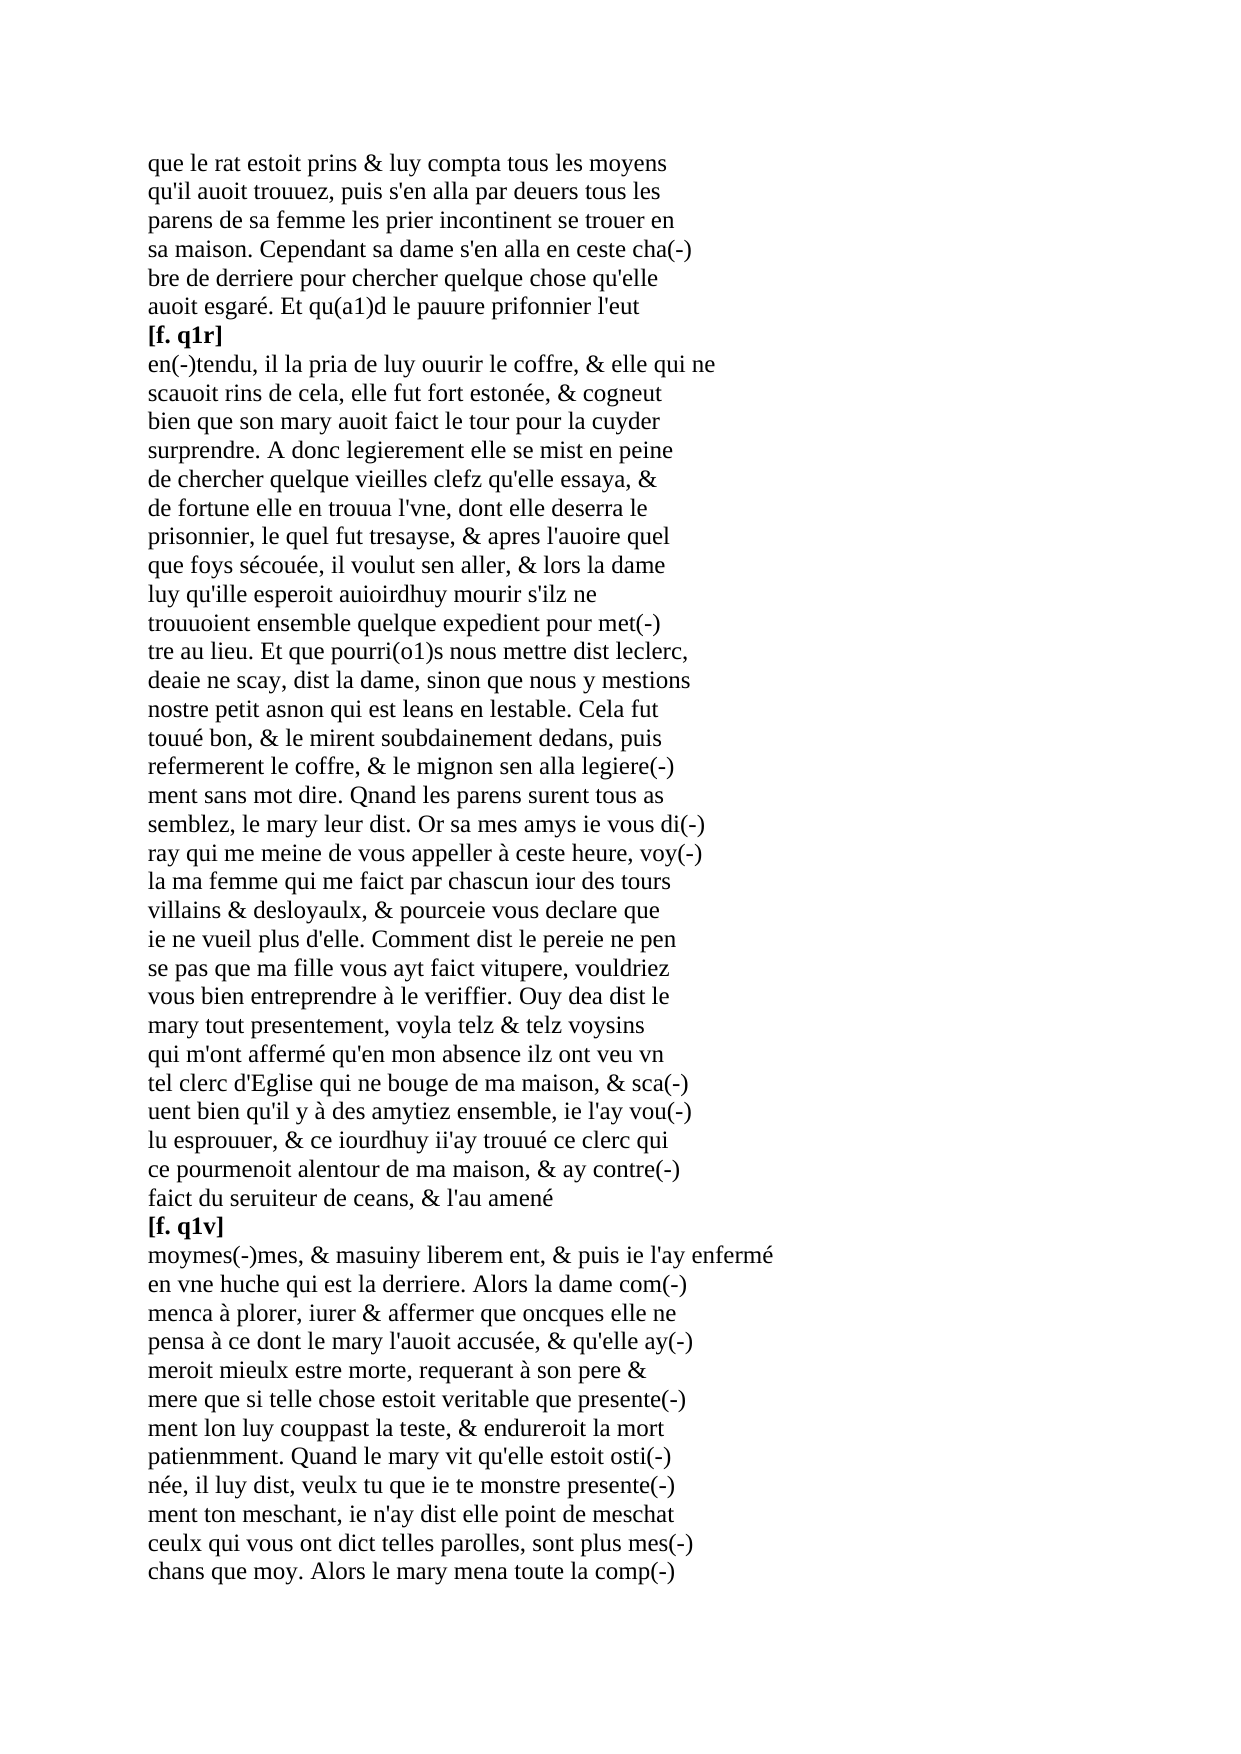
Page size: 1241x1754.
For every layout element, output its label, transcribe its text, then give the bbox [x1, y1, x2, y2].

text que le rat estoit prins & luy compta tous les moyens qu'il auoit trouuez, puis s'en alla par deuers tous les parens de sa femme les prier incontinent se trouer en sa maison. Cependant sa dame s'en alla en ceste cha(-) bre de derriere pour chercher quelque chose qu'elle auoit esgaré. Et qu(a1)d le pauure prifonnier l'eut [f. q1r] en(-)tendu, il la pria de luy ouurir le coffre, & elle qui ne scauoit rins de cela, elle fut fort estonée, & cogneut bien que son mary auoit faict le tour pour la cuyder surprendre. A donc legierement elle se mist en peine de chercher quelque vieilles clefz qu'elle essaya, & de fortune elle en trouua l'vne, dont elle deserra le prisonnier, le quel fut tresayse, & apres l'auoire quel que foys sécouée, il voulut sen aller, & lors la dame luy qu'ille esperoit auioirdhuy mourir s'ilz ne trouuoient ensemble quelque expedient pour met(-) tre au lieu. Et que pourri(o1)s nous mettre dist leclerc, deaie ne scay, dist la dame, sinon que nous y mestions nostre petit asnon qui est leans en lestable. Cela fut touué bon, & le mirent soubdainement dedans, puis refermerent le coffre, & le mignon sen alla legiere(-) ment sans mot dire. Qnand les parens surent tous as semblez, le mary leur dist. Or sa mes amys ie vous di(-) ray qui me meine de vous appeller à ceste heure, voy(-) la ma femme qui me faict par chascun iour des tours villains & desloyaulx, & pourceie vous declare que ie ne vueil plus d'elle. Comment dist le pereie ne pen se pas que ma fille vous ayt faict vitupere, vouldriez vous bien entreprendre à le veriffier. Ouy dea dist le mary tout presentement, voyla telz & telz voysins qui m'ont affermé qu'en mon absence ilz ont veu vn tel clerc d'Eglise qui ne bouge de ma maison, & sca(-) uent bien qu'il y à des amytiez ensemble, ie l'ay vou(-) lu esprouuer, & ce iourdhuy ii'ay trouué ce clerc qui ce pourmenoit alentour de ma maison, & ay contre(-) faict du seruiteur de ceans, & l'au amené [f. q1v] moymes(-)mes, & masuiny liberem ent, & puis ie l'ay enfermé en vne huche qui est la derriere. Alors la dame com(-) menca à plorer, iurer & affermer que oncques elle ne pensa à ce dont le mary l'auoit accusée, & qu'elle ay(-) meroit mieulx estre morte, requerant à son pere & mere que si telle chose estoit veritable que presente(-) ment lon luy couppast la teste, & endureroit la mort patienmment. Quand le mary vit qu'elle estoit osti(-) née, il luy dist, veulx tu que ie te monstre presente(-) ment ton meschant, ie n'ay dist elle point de meschat ceulx qui vous ont dict telles parolles, sont plus mes(-) chans que moy. Alors le mary mena toute la comp(-) [148, 148, 1093, 1585]
